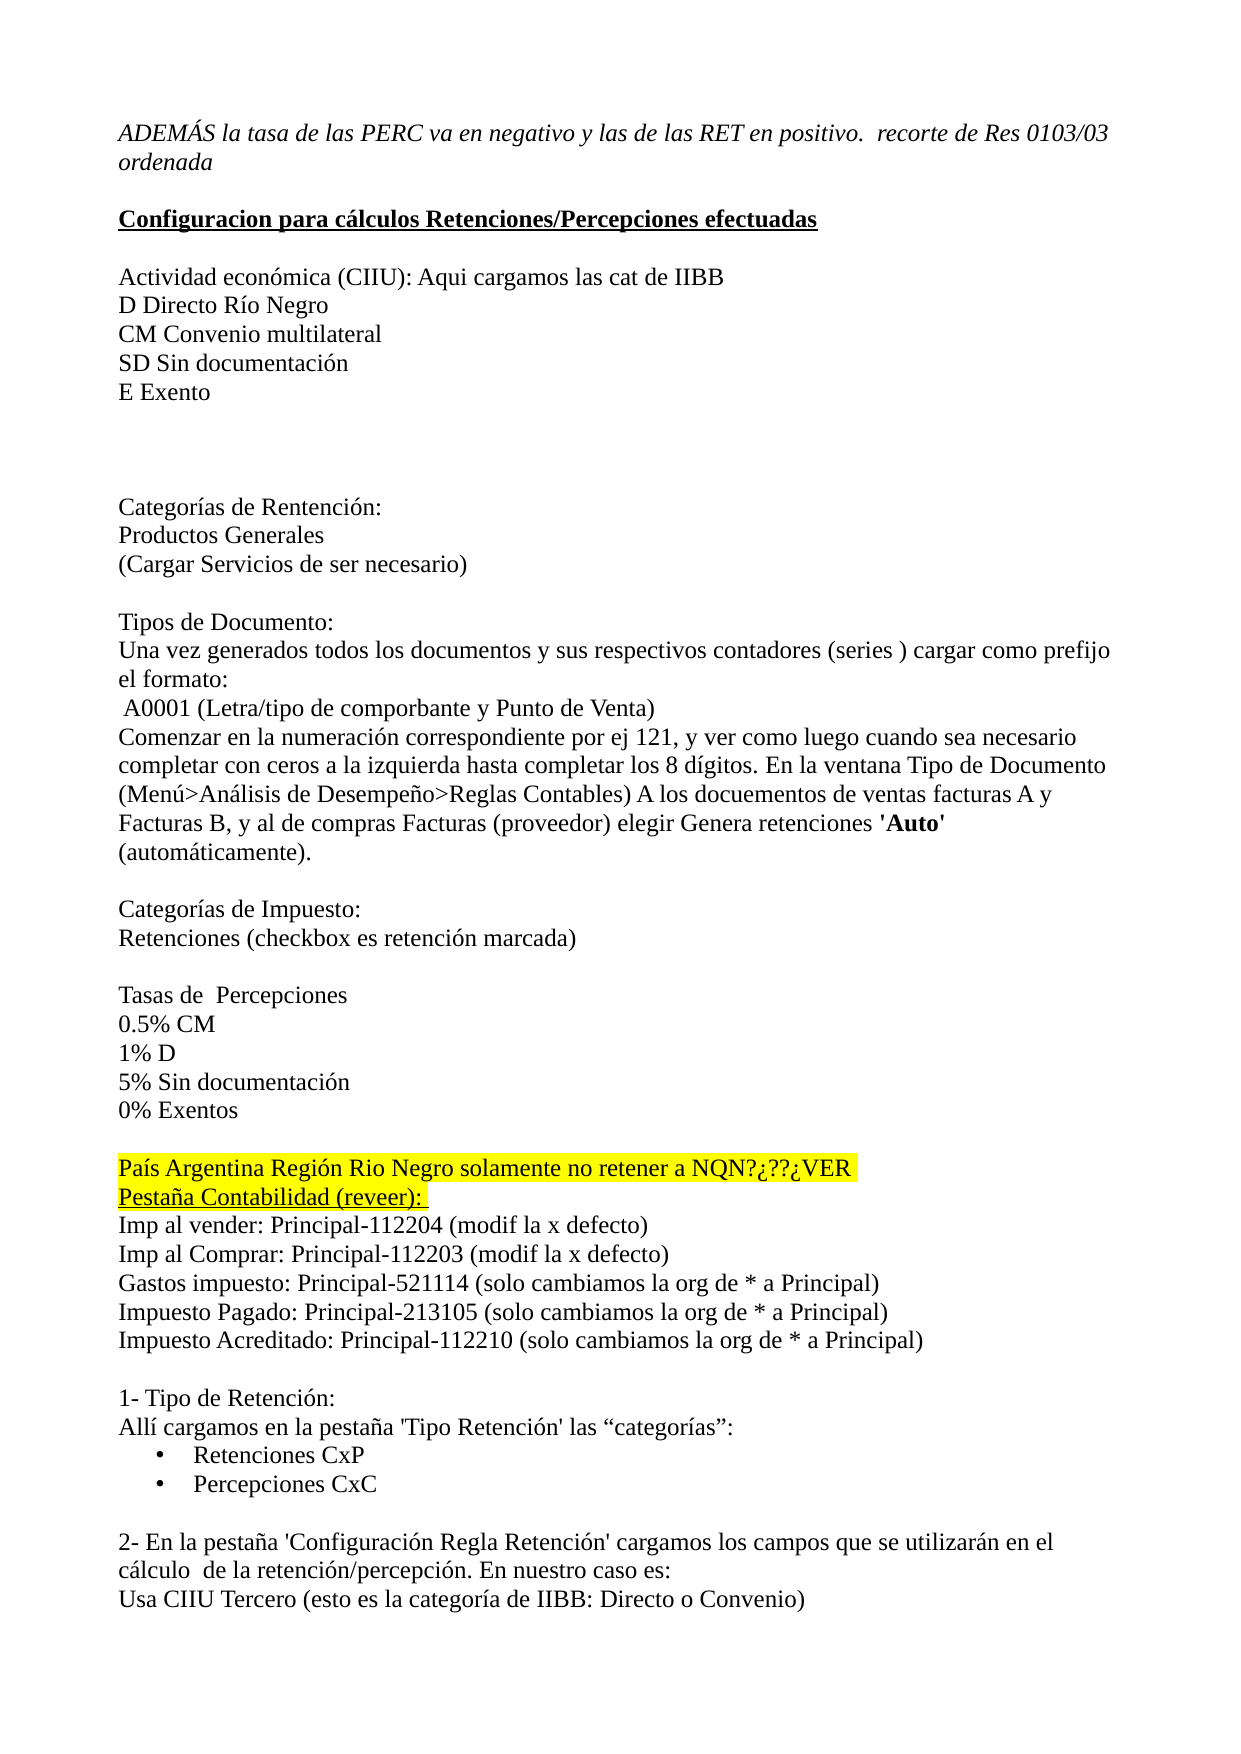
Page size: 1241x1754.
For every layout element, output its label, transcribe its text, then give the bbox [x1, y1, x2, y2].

text ADEMÁS la tasa de las PERC va en negativo y las de las RET en positivo. recorte de Res 0103/03 ordenada [118, 118, 1122, 176]
text Allí cargamos en la pestaña 'Tipo Retención' las “categorías”: [118, 1412, 1122, 1441]
text 0% Exentos [118, 1096, 1122, 1124]
text 2- En la pestaña 'Configuración Regla Retención' cargamos los campos que se utilizarán en el cálculo de la retención/percepción. En nuestro caso es: [118, 1527, 1122, 1584]
text Una vez generados todos los documentos y sus respectivos contadores (series ) cargar como prefijo el formato: [118, 636, 1122, 693]
text (Cargar Servicios de ser necesario) [118, 549, 1122, 578]
text Retenciones (checkbox es retención marcada) [118, 923, 1122, 952]
text Comenzar en la numeración correspondiente por ej 121, y ver como luego cuando sea necesario completar con ceros a la izquierda hasta completar los 8 dígitos. En la ventana Tipo de Documento (Menú>Análisis de Desempeño>Reglas Contables) A los docuementos de ventas facturas A y Facturas B, y al de compras Facturas (proveedor) elegir Genera retenciones 'Auto' (automáticamente). [118, 722, 1122, 866]
text 1- Tipo de Retención: [118, 1383, 1122, 1412]
list Percepciones CxC [156, 1469, 1122, 1498]
text CM Convenio multilateral [118, 319, 1122, 348]
text Categorías de Rentención: [118, 492, 1122, 521]
text Tipos de Documento: [118, 607, 1122, 636]
text Gastos impuesto: Principal-521114 (solo cambiamos la org de * a Principal) [118, 1268, 1122, 1297]
text País Argentina Región Rio Negro solamente no retener a NQN?¿??¿VER [118, 1153, 1122, 1182]
text Actividad económica (CIIU): Aqui cargamos las cat de IIBB [118, 262, 1122, 291]
text Configuracion para cálculos Retenciones/Percepciones efectuadas [118, 204, 1122, 233]
text Imp al vender: Principal-112204 (modif la x defecto) [118, 1211, 1122, 1239]
text Productos Generales [118, 521, 1122, 549]
text E Exento [118, 377, 1122, 406]
text D Directo Río Negro [118, 291, 1122, 319]
text SD Sin documentación [118, 348, 1122, 377]
text Usa CIIU Tercero (esto es la categoría de IIBB: Directo o Convenio) [118, 1584, 1122, 1613]
text 1% D [118, 1038, 1122, 1067]
text Pestaña Contabilidad (reveer): [118, 1182, 1122, 1211]
text Impuesto Pagado: Principal-213105 (solo cambiamos la org de * a Principal) [118, 1297, 1122, 1326]
text Tasas de Percepciones [118, 981, 1122, 1009]
text Imp al Comprar: Principal-112203 (modif la x defecto) [118, 1239, 1122, 1268]
text Categorías de Impuesto: [118, 894, 1122, 923]
text Impuesto Acreditado: Principal-112210 (solo cambiamos la org de * a Principal) [118, 1326, 1122, 1354]
text A0001 (Letra/tipo de comporbante y Punto de Venta) [118, 693, 1122, 722]
text 5% Sin documentación [118, 1067, 1122, 1096]
text 0.5% CM [118, 1009, 1122, 1038]
list Retenciones CxP [156, 1441, 1122, 1469]
